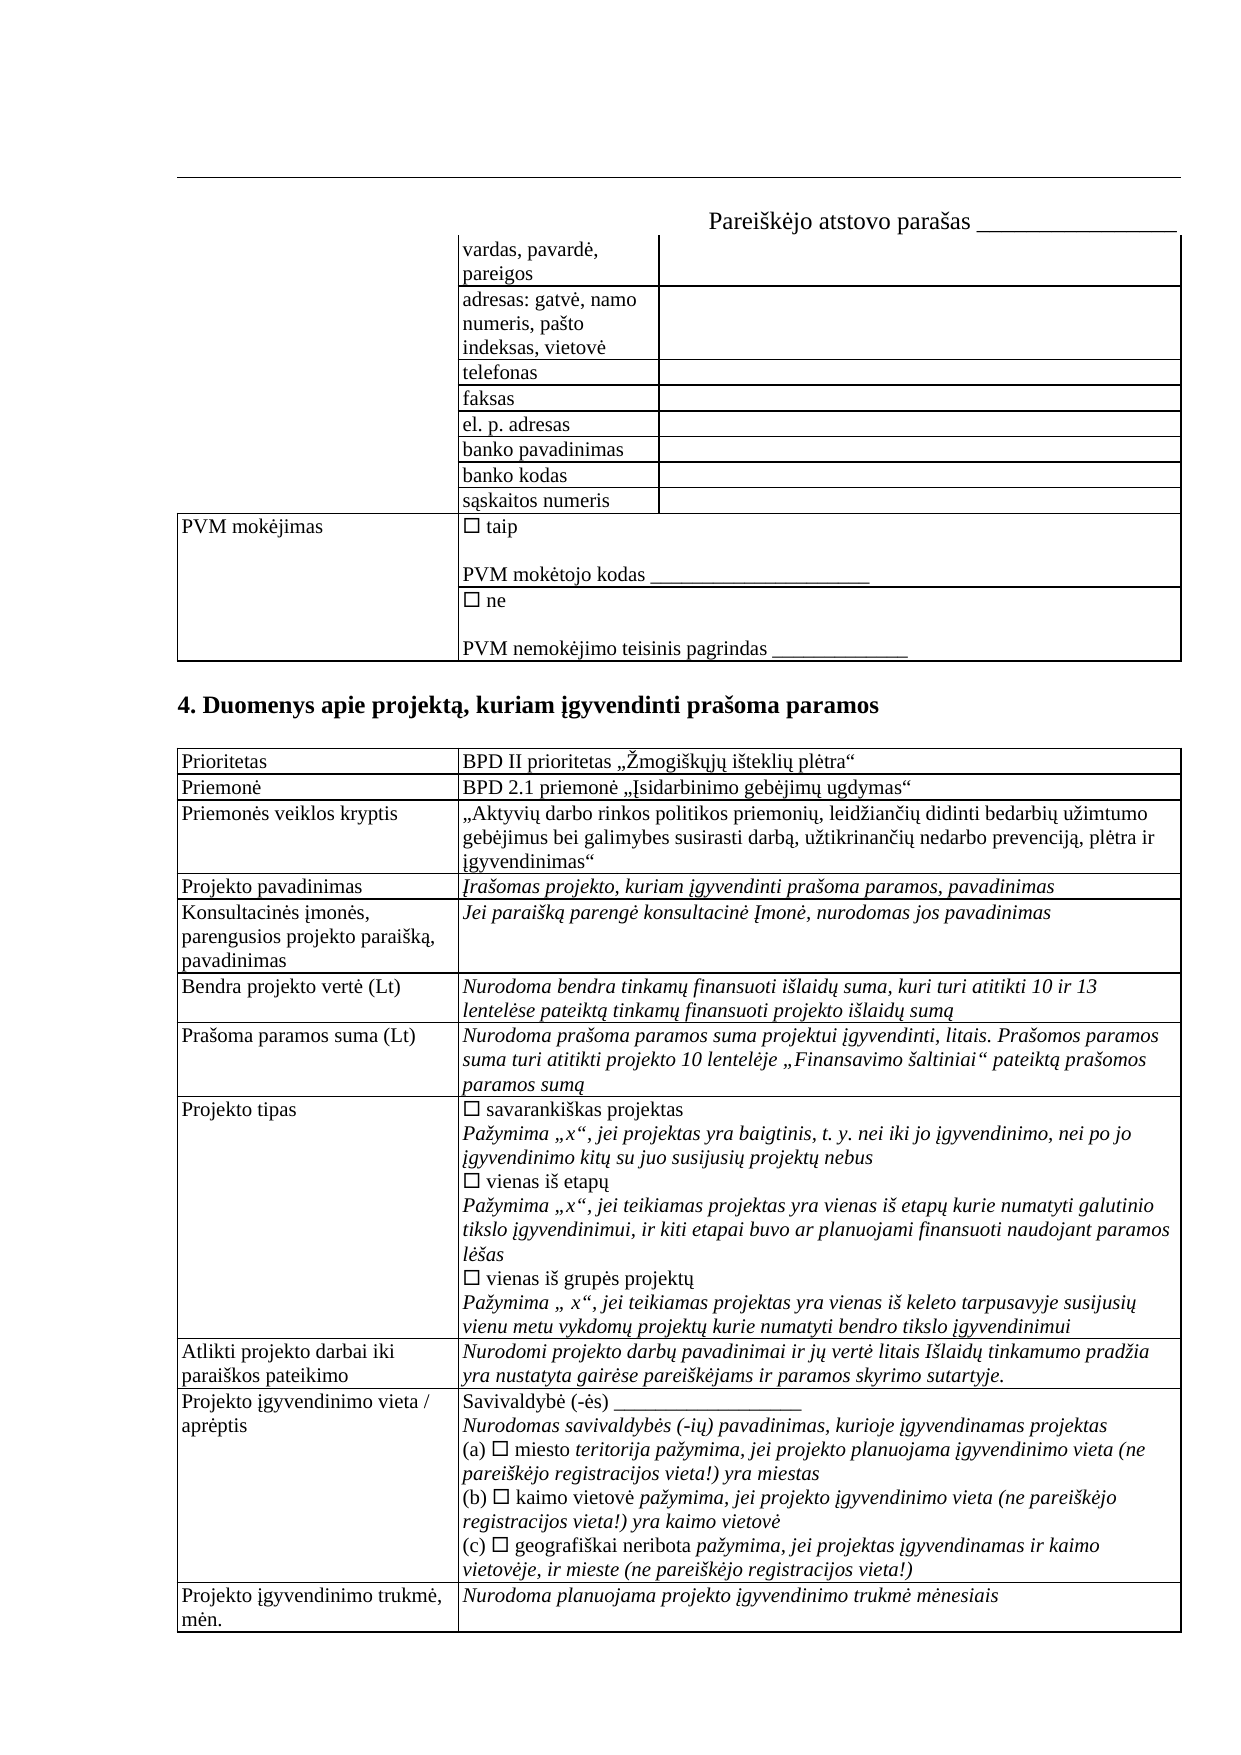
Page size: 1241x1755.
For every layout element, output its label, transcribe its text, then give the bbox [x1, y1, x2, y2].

text 4. Duomenys apie projektą, kuriam įgyvendinti prašoma paramos [177, 690, 1181, 719]
table_cell Atlikti projekto darbai iki paraiškos pateikimo [178, 1339, 458, 1387]
table_cell Priemonės veiklos kryptis [178, 801, 458, 873]
table_cell [660, 235, 1180, 285]
table_cell Priemonė [178, 775, 458, 799]
table_cell [177, 178, 458, 512]
table_cell vardas, pavardė, pareigos [459, 235, 658, 285]
table_header Prioritetas [178, 749, 458, 773]
table_cell Įrašomas projekto, kuriam įgyvendinti prašoma paramos, pavadinimas [459, 874, 1180, 898]
table_cell Projekto įgyvendinimo trukmė, mėn. [178, 1583, 458, 1631]
table_cell Jei paraišką parengė konsultacinė Įmonė, nurodomas jos pavadinimas [459, 900, 1180, 972]
table_cell Projekto tipas [178, 1097, 458, 1338]
table_cell „Aktyvių darbo rinkos politikos priemonių, leidžiančių didinti bedarbių užimtumo gebėjimus bei galimybes susirasti darbą, užtikrinančių nedarbo prevenciją, plėtra ir įgyvendinimas“ [459, 801, 1180, 873]
table_cell Savivaldybė (-ės) __________________ Nurodomas savivaldybės (-ių) pavadinimas, kurioje įgyvendinamas projektas (a)  miesto teritorija pažymima, jei projekto planuojama įgyvendinimo vieta (ne pareiškėjo registracijos vieta!) yra miestas (b)  kaimo vietovė pažymima, jei projekto įgyvendinimo vieta (ne pareiškėjo registracijos vieta!) yra kaimo vietovė (c)  geografiškai neribota pažymima, jei projektas įgyvendinamas ir kaimo vietovėje, ir mieste (ne pareiškėjo registracijos vieta!) [459, 1389, 1180, 1581]
table_cell [660, 287, 1180, 359]
table_cell Konsultacinės įmonės, parengusios projekto paraišką, pavadinimas [178, 900, 458, 972]
table_cell Prašoma paramos suma (Lt) [178, 1023, 458, 1096]
table_cell Nurodoma bendra tinkamų finansuoti išlaidų suma, kuri turi atitikti 10 ir 13 lentelėse pateiktą tinkamų finansuoti projekto išlaidų sumą [459, 974, 1180, 1022]
table_cell Bendra projekto vertė (Lt) [178, 974, 458, 1022]
table_cell PVM mokėjimas [178, 514, 458, 660]
table_header BPD II prioritetas „Žmogiškųjų išteklių plėtra“ [459, 749, 1180, 773]
table_cell Nurodomi projekto darbų pavadinimai ir jų vertė litais Išlaidų tinkamumo pradžia yra nustatyta gairėse pareiškėjams ir paramos skyrimo sutartyje. [459, 1339, 1180, 1387]
table_cell Projekto pavadinimas [178, 874, 458, 898]
table_cell Nurodoma planuojama projekto įgyvendinimo trukmė mėnesiais [459, 1583, 1180, 1631]
table_cell BPD 2.1 priemonė „Įsidarbinimo gebėjimų ugdymas“ [459, 775, 1180, 799]
table_cell Nurodoma prašoma paramos suma projektui įgyvendinti, litais. Prašomos paramos suma turi atitikti projekto 10 lentelėje „Finansavimo šaltiniai“ pateiktą prašomos paramos sumą [459, 1023, 1180, 1096]
table_cell Projekto įgyvendinimo vieta / aprėptis [178, 1389, 458, 1581]
table_cell  savarankiškas projektas Pažymima „x“, jei projektas yra baigtinis, t. y. nei iki jo įgyvendinimo, nei po jo įgyvendinimo kitų su juo susijusių projektų nebus  vienas iš etapų Pažymima „x“, jei teikiamas projektas yra vienas iš etapų kurie numatyti galutinio tikslo įgyvendinimui, ir kiti etapai buvo ar planuojami finansuoti naudojant paramos lėšas  vienas iš grupės projektų Pažymima „ x“, jei teikiamas projektas yra vienas iš keleto tarpusavyje susijusių vienu metu vykdomų projektų kurie numatyti bendro tikslo įgyvendinimui [459, 1097, 1180, 1338]
